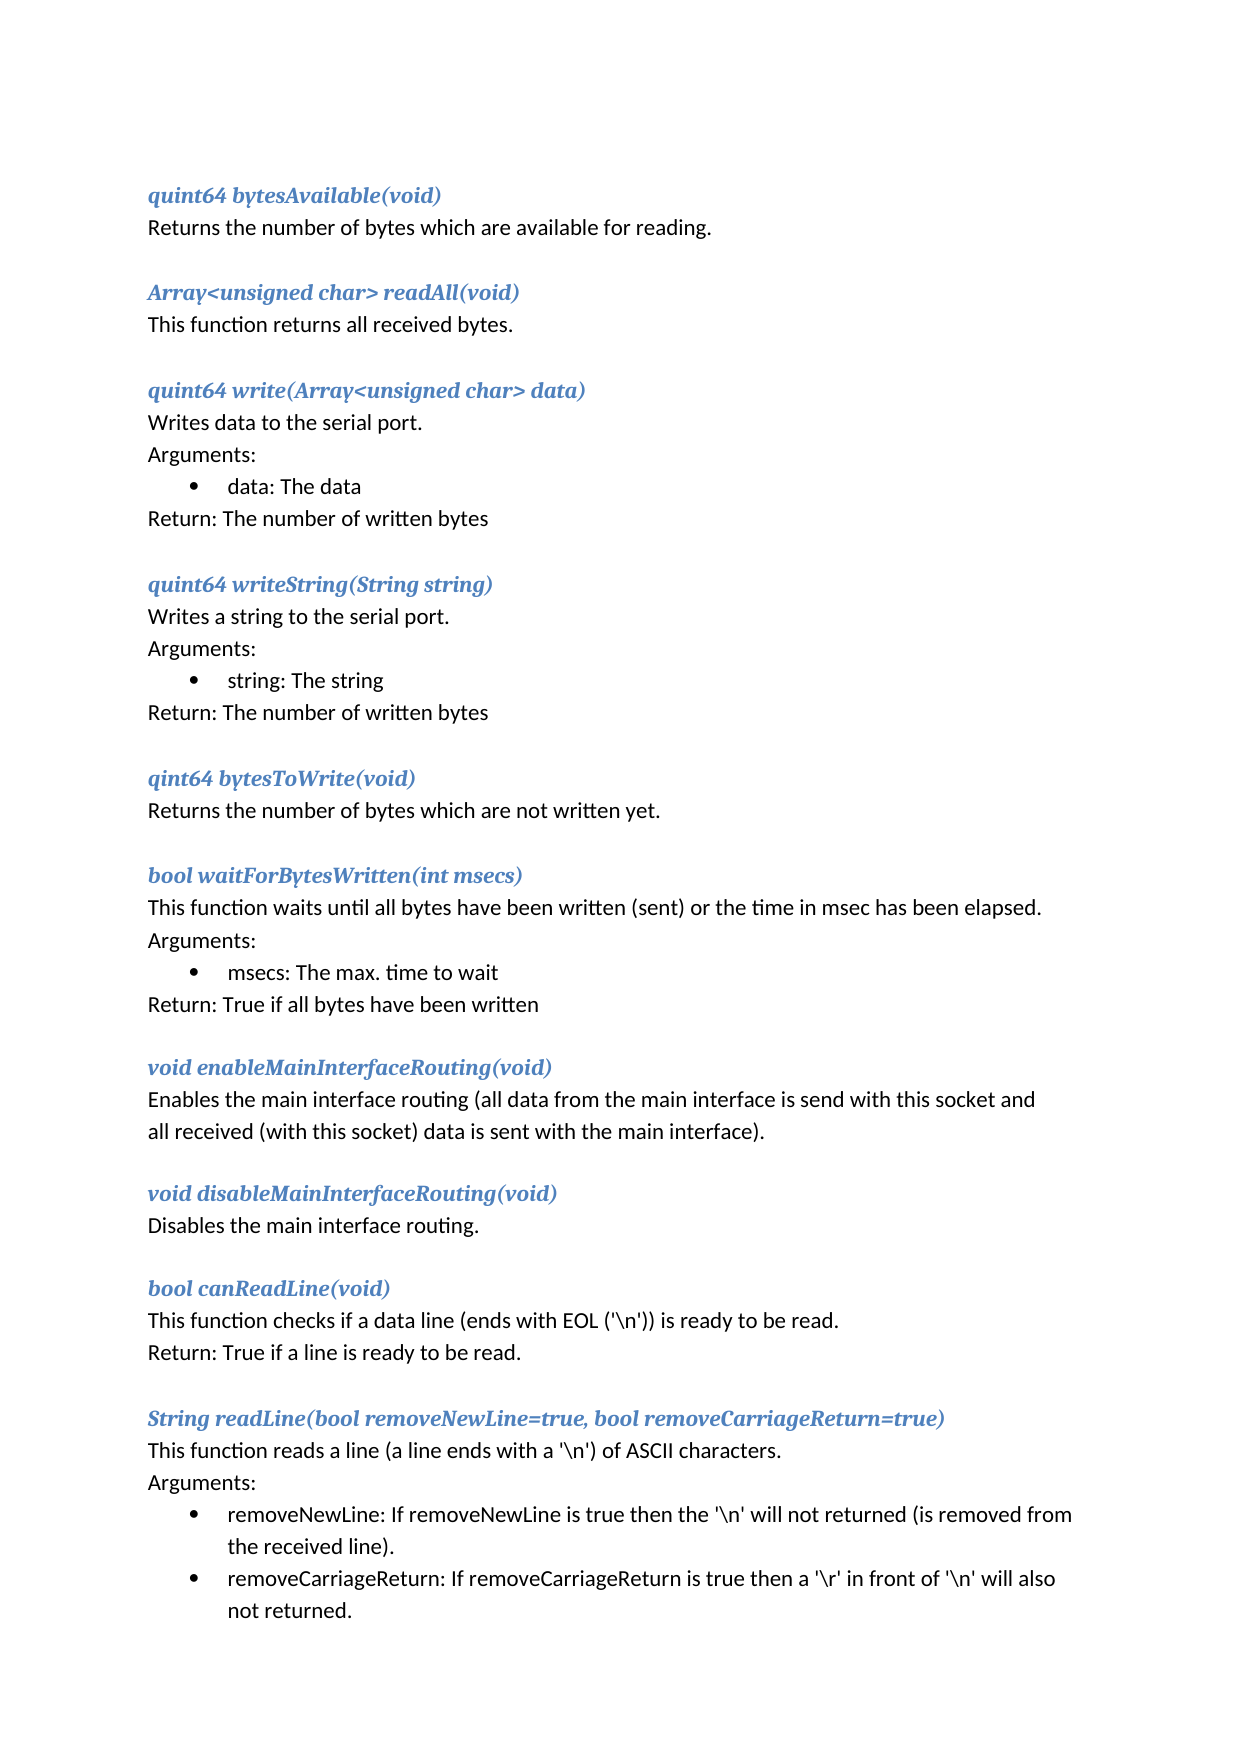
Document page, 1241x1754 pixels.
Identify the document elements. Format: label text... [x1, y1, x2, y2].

text Disables the main interface routing. [148, 1211, 1093, 1239]
text This function waits until all bytes have been written (sent) or the time in msec has been elapsed. [148, 893, 1093, 922]
text Writes a string to the serial port. [148, 602, 1093, 630]
text This function reads a line (a line ends with a '\n') of ASCII characters. [148, 1436, 1093, 1464]
subtitle Array<unsigned char> readAll(void) [148, 280, 1093, 307]
subtitle quint64 writeString(String string) [148, 572, 1093, 598]
subtitle quint64 write(Array<unsigned char> data) [148, 378, 1093, 404]
text Return: True if all bytes have been written [148, 990, 1093, 1018]
list removeCarriageReturn: If removeCarriageReturn is true then a '\r' in front of '\n' will also not returned. [190, 1564, 1093, 1625]
subtitle bool canReadLine(void) [148, 1276, 1093, 1302]
text Return: True if a line is ready to be read. [148, 1338, 1093, 1366]
subtitle void disableMainInterfaceRouting(void) [148, 1181, 1093, 1208]
text This function checks if a data line (ends with EOL ('\n')) is ready to be read. [148, 1306, 1093, 1334]
text This function returns all received bytes. [148, 310, 1093, 338]
list msecs: The max. time to wait [190, 958, 1093, 986]
text Arguments: [148, 1468, 1093, 1496]
text Writes data to the serial port. [148, 408, 1093, 436]
text Return: The number of written bytes [148, 504, 1093, 532]
text Returns the number of bytes which are available for reading. [148, 213, 1093, 241]
subtitle quint64 bytesAvailable(void) [148, 183, 1093, 209]
text Return: The number of written bytes [148, 698, 1093, 727]
list removeNewLine: If removeNewLine is true then the '\n' will not returned (is removed from the received line). [190, 1500, 1093, 1560]
list string: The string [190, 666, 1093, 694]
subtitle void enableMainInterfaceRouting(void) [148, 1054, 1093, 1081]
text Arguments: [148, 926, 1093, 954]
text all received (with this socket) data is sent with the main interface). [148, 1117, 1093, 1145]
text Arguments: [148, 634, 1093, 662]
subtitle qint64 bytesToWrite(void) [148, 766, 1093, 792]
list data: The data [190, 472, 1093, 500]
text Enables the main interface routing (all data from the main interface is send with this socket and [148, 1085, 1093, 1113]
text Returns the number of bytes which are not written yet. [148, 796, 1093, 824]
subtitle bool waitForBytesWritten(int msecs) [148, 863, 1093, 890]
subtitle String readLine(bool removeNewLine=true, bool removeCarriageReturn=true) [148, 1406, 1093, 1432]
text Arguments: [148, 440, 1093, 468]
